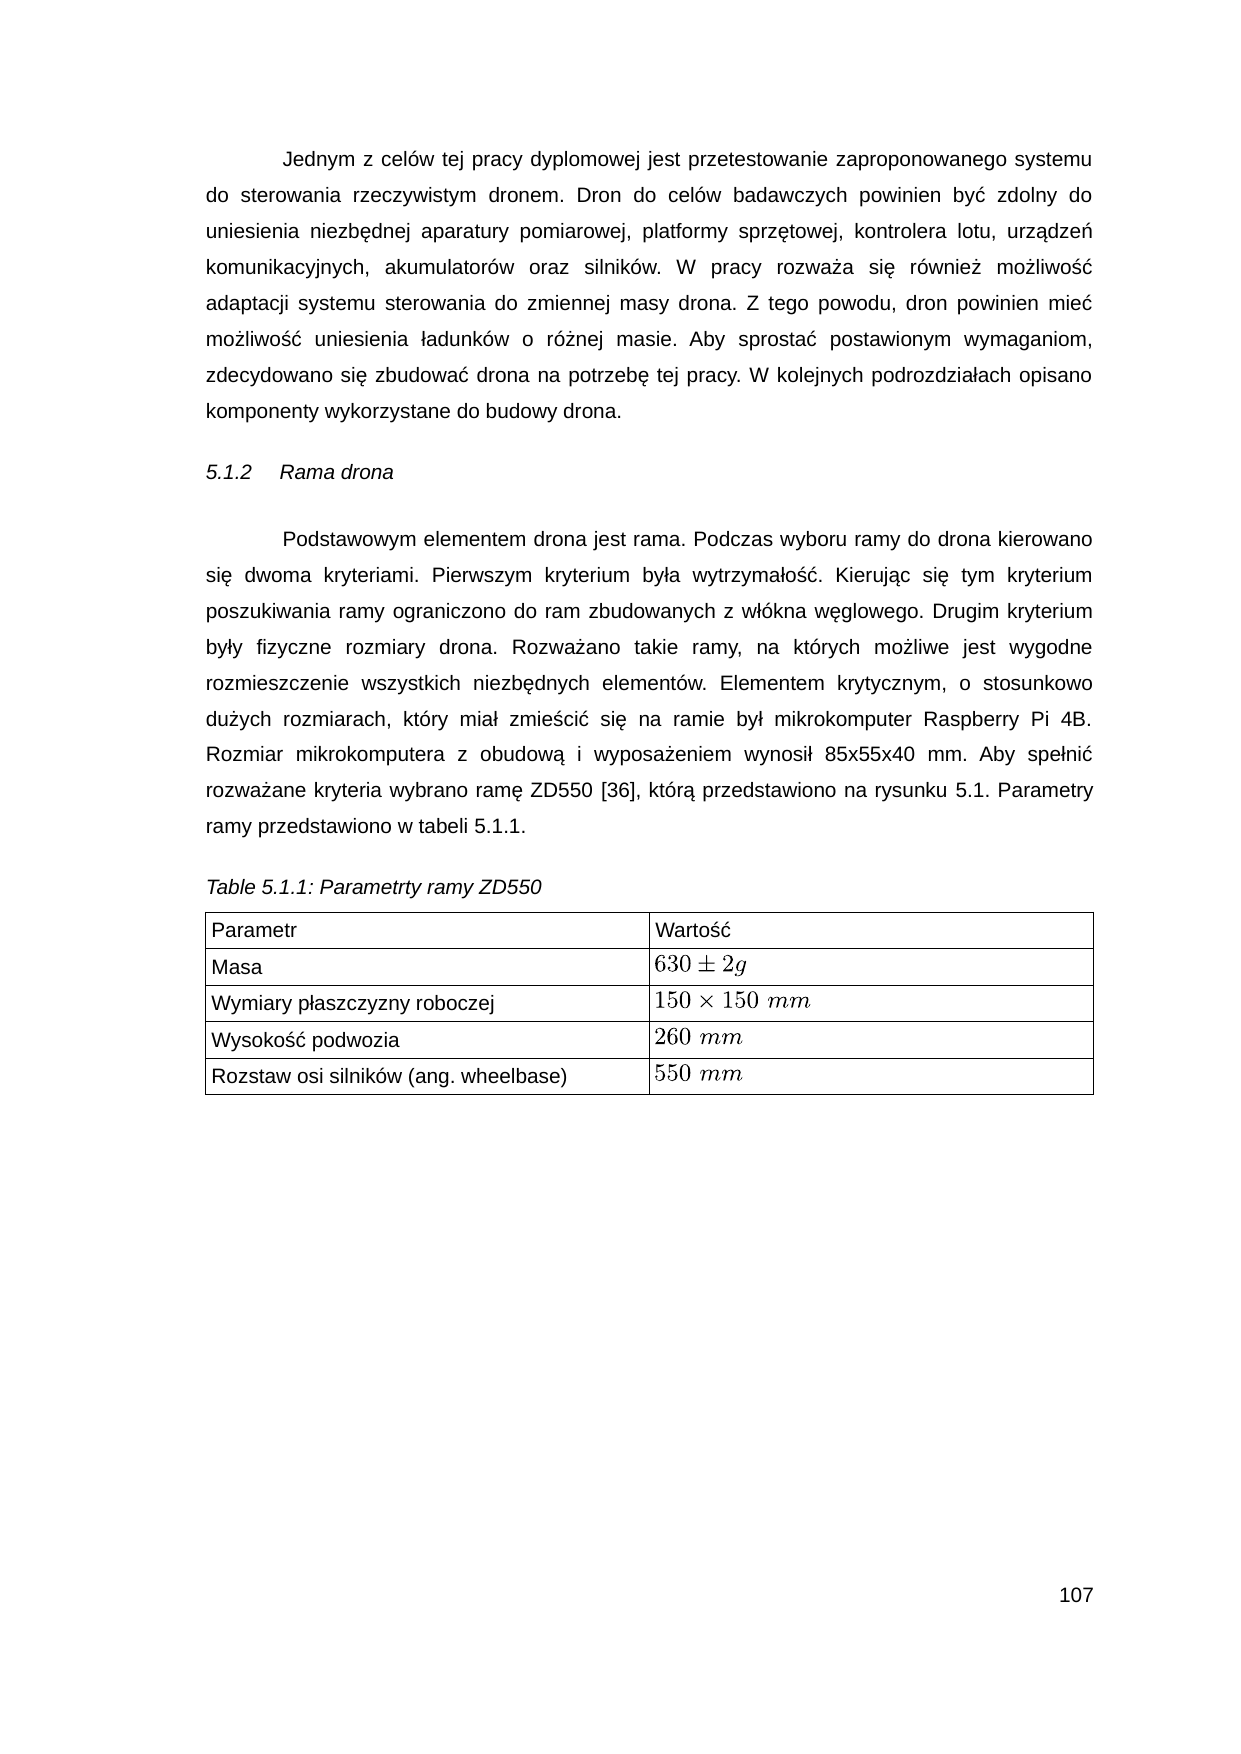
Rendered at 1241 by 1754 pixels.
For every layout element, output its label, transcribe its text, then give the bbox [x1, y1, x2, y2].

table_cell Masa [206, 949, 649, 984]
table_cell Wysokość podwozia [206, 1022, 649, 1057]
table_cell Wymiary płaszczyzny roboczej [206, 986, 649, 1021]
table_cell [650, 949, 1093, 984]
table_cell [650, 1059, 1093, 1094]
text Jednym z celów tej pracy dyplomowej jest przetestowanie zaproponowanego systemu do sterowania rzeczywistym dronem. Dron do celów badawczych powinien być zdolny do uniesienia niezbędnej aparatury pomiarowej, platformy sprzętowej, kontrolera lotu, urządzeń komunikacyjnych, akumulatorów oraz silników. W pracy rozważa się również możliwość adaptacji systemu sterowania do zmiennej masy drona. Z tego powodu, dron powinien mieć możliwość uniesienia ładunków o różnej masie. Aby sprostać postawionym wymaganiom, zdecydowano się zbudować drona na potrzebę tej pracy. W kolejnych podrozdziałach opisano komponenty wykorzystane do budowy drona. [206, 147, 1093, 422]
table_header Parametr [206, 913, 649, 948]
subtitle Rama drona [206, 459, 1093, 483]
table_header Wartość [650, 913, 1093, 948]
text Podstawowym elementem drona jest rama. Podczas wyboru ramy do drona kierowano się dwoma kryteriami. Pierwszym kryterium była wytrzymałość. Kierując się tym kryterium poszukiwania ramy ograniczono do ram zbudowanych z włókna węglowego. Drugim kryterium były fizyczne rozmiary drona. Rozważano takie ramy, na których możliwe jest wygodne rozmieszczenie wszystkich niezbędnych elementów. Elementem krytycznym, o stosunkowo dużych rozmiarach, który miał zmieścić się na ramie był mikrokomputer Raspberry Pi 4B. Rozmiar mikrokomputera z obudową i wyposażeniem wynosił 85x55x40 mm. Aby spełnić rozważane kryteria wybrano ramę ZD550 [36], którą przedstawiono na rysunku 5.1. Parametry ramy przedstawiono w tabeli 5.1.1. [206, 527, 1093, 838]
table_cell [650, 1022, 1093, 1057]
table_cell Rozstaw osi silników (ang. wheelbase) [206, 1059, 649, 1094]
text Table 5.1.1: Parametrty ramy ZD550 [206, 875, 1093, 899]
table_cell [650, 986, 1093, 1021]
